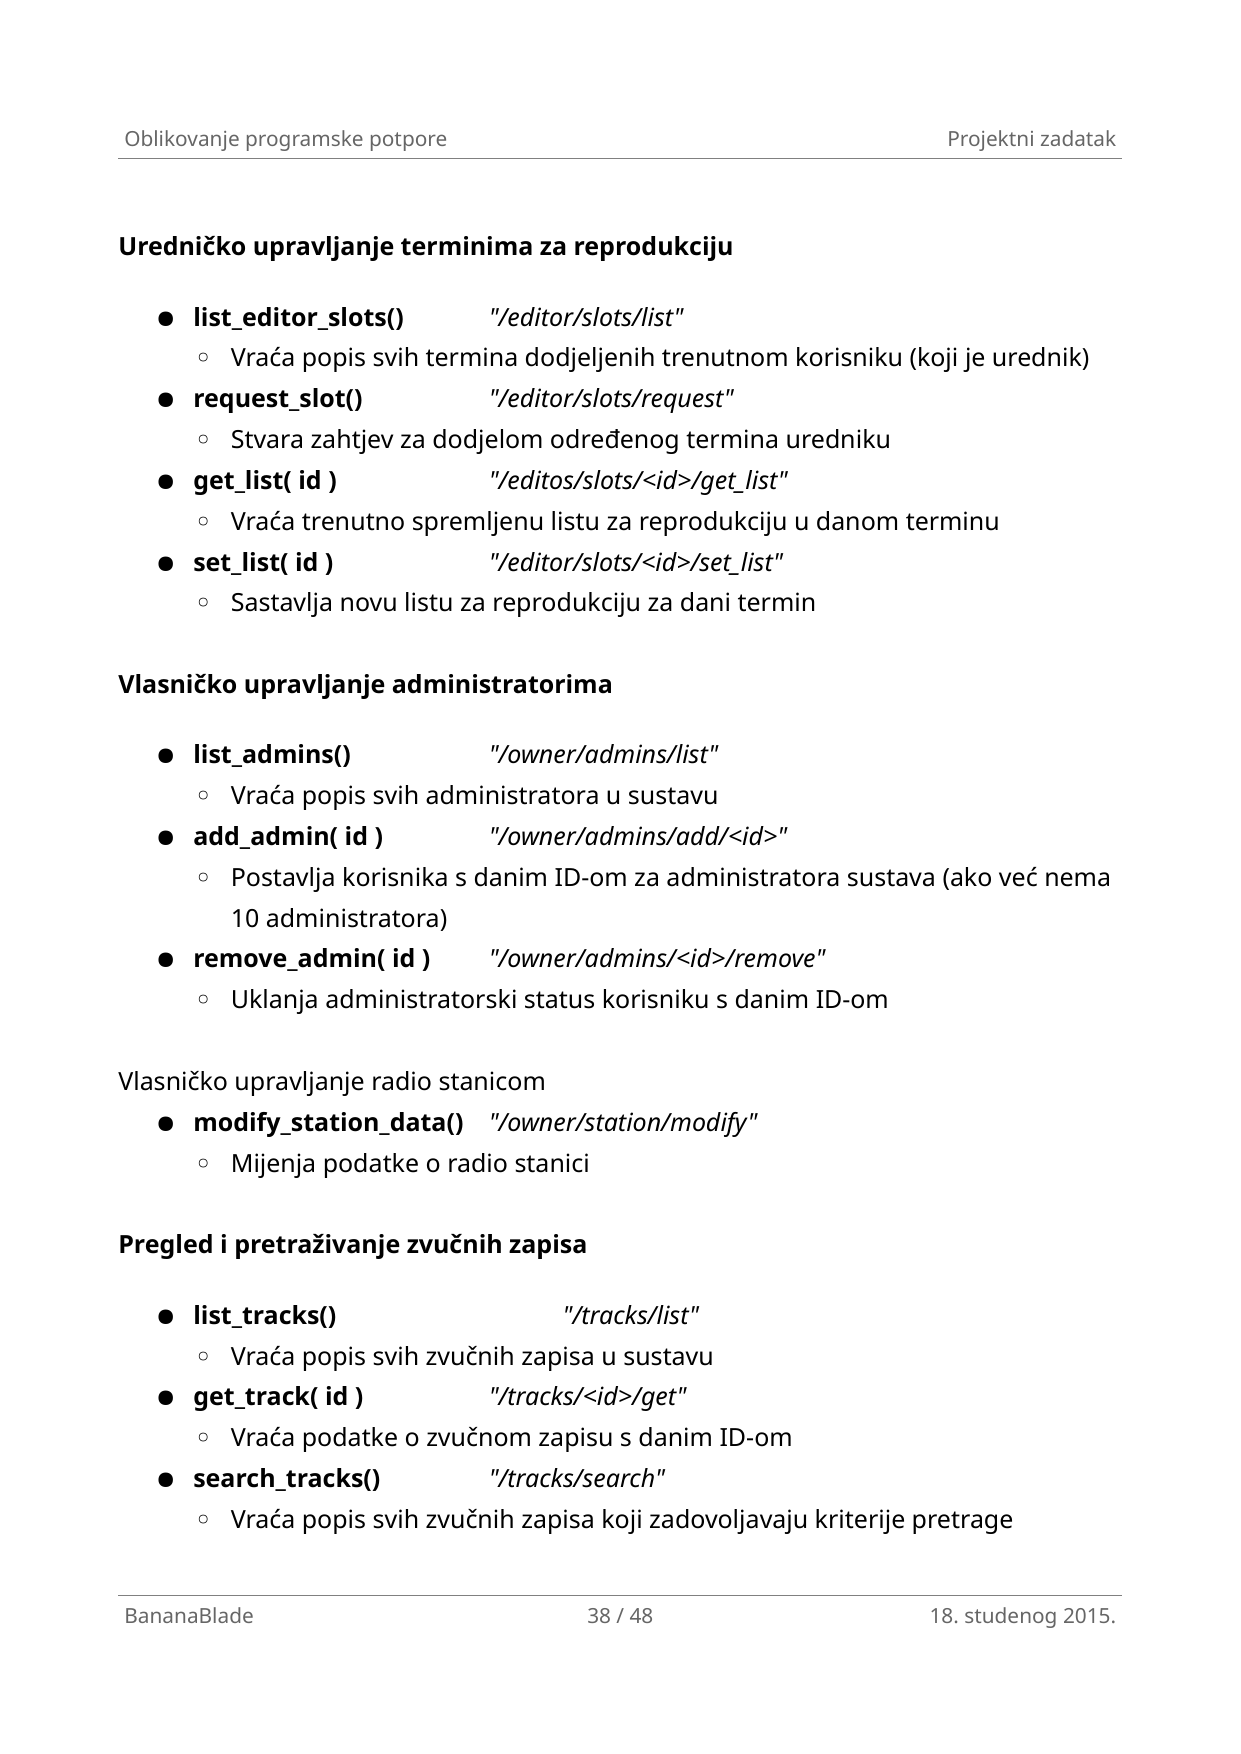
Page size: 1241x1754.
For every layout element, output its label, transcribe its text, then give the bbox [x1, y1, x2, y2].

list set_list( id ) "/editor/slots/<id>/set_list" [156, 544, 1122, 578]
text Vlasničko upravljanje administratorima [118, 667, 1122, 701]
list Mijenja podatke o radio stanici [193, 1145, 1122, 1179]
list list_editor_slots() "/editor/slots/list" [156, 299, 1122, 333]
list Sastavlja novu listu za reprodukciju za dani termin [193, 585, 1122, 619]
list Postavlja korisnika s danim ID-om za administratora sustava (ako već nema 10 administratora) [193, 859, 1122, 934]
text Uredničko upravljanje terminima za reprodukciju [118, 229, 1122, 263]
list Vraća popis svih zvučnih zapisa koji zadovoljavaju kriterije pretrage [193, 1501, 1122, 1536]
list remove_admin( id ) "/owner/admins/<id>/remove" [156, 941, 1122, 975]
list list_admins() "/owner/admins/list" [156, 737, 1122, 771]
list Vraća trenutno spremljenu listu za reprodukciju u danom terminu [193, 503, 1122, 537]
text Vlasničko upravljanje radio stanicom [118, 1064, 1122, 1098]
list Vraća popis svih zvučnih zapisa u sustavu [193, 1338, 1122, 1372]
text Pregled i pretraživanje zvučnih zapisa [118, 1227, 1122, 1261]
list Uklanja administratorski status korisniku s danim ID-om [193, 982, 1122, 1016]
list list_tracks() "/tracks/list" [156, 1297, 1122, 1331]
list get_list( id ) "/editos/slots/<id>/get_list" [156, 462, 1122, 497]
list add_admin( id ) "/owner/admins/add/<id>" [156, 819, 1122, 853]
list Vraća popis svih administratora u sustavu [193, 778, 1122, 812]
list search_tracks() "/tracks/search" [156, 1461, 1122, 1495]
list Vraća podatke o zvučnom zapisu s danim ID-om [193, 1420, 1122, 1454]
list Stvara zahtjev za dodjelom određenog termina uredniku [193, 422, 1122, 456]
list modify_station_data() "/owner/station/modify" [156, 1104, 1122, 1138]
list request_slot() "/editor/slots/request" [156, 381, 1122, 415]
list get_track( id ) "/tracks/<id>/get" [156, 1379, 1122, 1413]
list Vraća popis svih termina dodjeljenih trenutnom korisniku (koji je urednik) [193, 340, 1122, 374]
